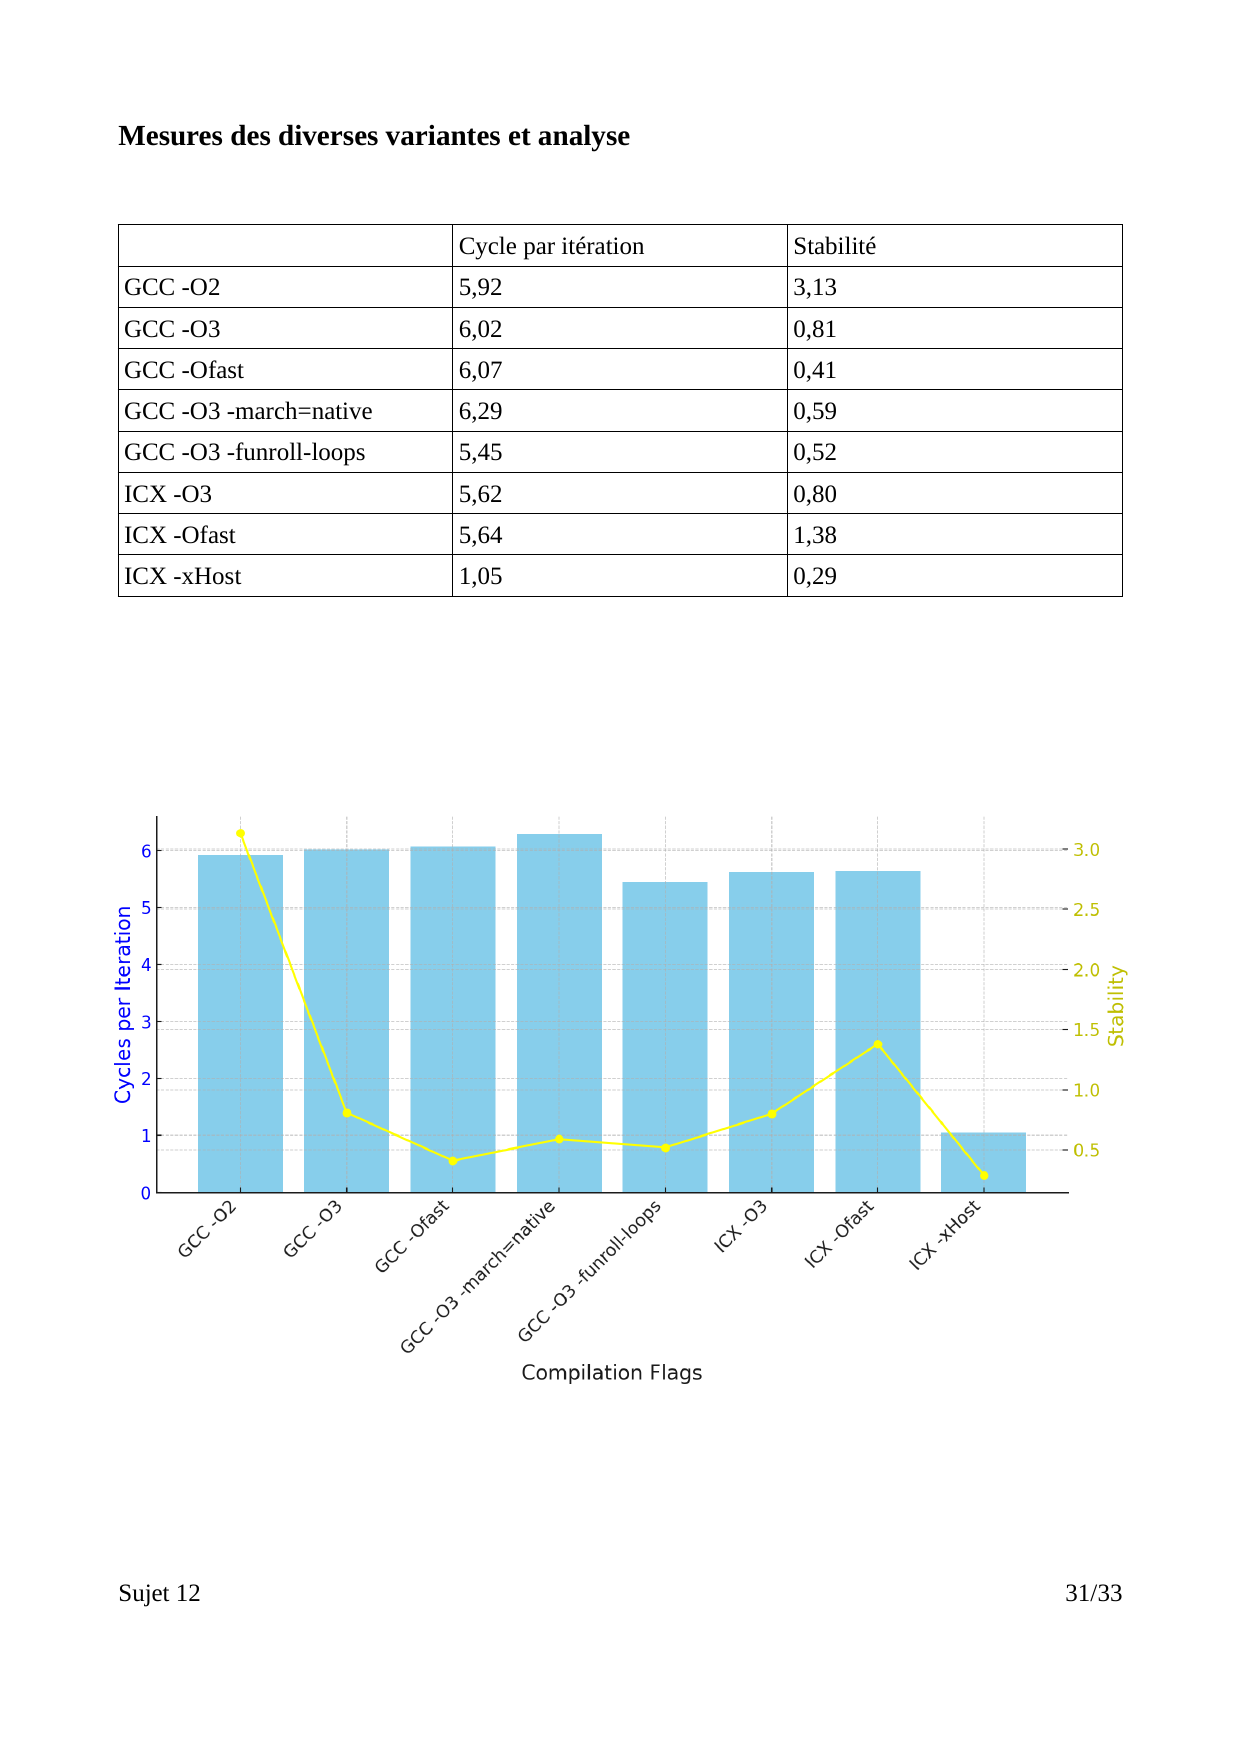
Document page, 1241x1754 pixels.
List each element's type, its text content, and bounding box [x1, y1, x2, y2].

table_cell 6,29 [453, 390, 787, 431]
table_header Cycle par itération [453, 225, 787, 266]
table_cell ICX -Ofast [119, 514, 452, 554]
table_cell GCC -Ofast [119, 349, 452, 389]
table_cell 0,81 [788, 308, 1122, 348]
table_cell 5,45 [453, 432, 787, 472]
table_cell 0,29 [788, 555, 1122, 596]
table_cell 1,38 [788, 514, 1122, 554]
table_cell 3,13 [788, 267, 1122, 307]
table_cell GCC -O2 [119, 267, 452, 307]
table_cell 0,41 [788, 349, 1122, 389]
table_cell ICX -xHost [119, 555, 452, 596]
table_cell GCC -O3 -march=native [119, 390, 452, 431]
table_cell 1,05 [453, 555, 787, 596]
text Mesures des diverses variantes et analyse [118, 118, 1122, 152]
picture [104, 812, 1136, 1394]
table_cell GCC -O3 -funroll-loops [119, 432, 452, 472]
table_cell 0,80 [788, 473, 1122, 513]
table_cell 6,07 [453, 349, 787, 389]
table_cell 5,92 [453, 267, 787, 307]
table_cell 5,62 [453, 473, 787, 513]
table_cell 5,64 [453, 514, 787, 554]
table_cell 0,52 [788, 432, 1122, 472]
table_cell 6,02 [453, 308, 787, 348]
table_cell GCC -O3 [119, 308, 452, 348]
table_cell ICX -O3 [119, 473, 452, 513]
table_cell 0,59 [788, 390, 1122, 431]
table_header [119, 225, 452, 266]
table_header Stabilité [788, 225, 1122, 266]
